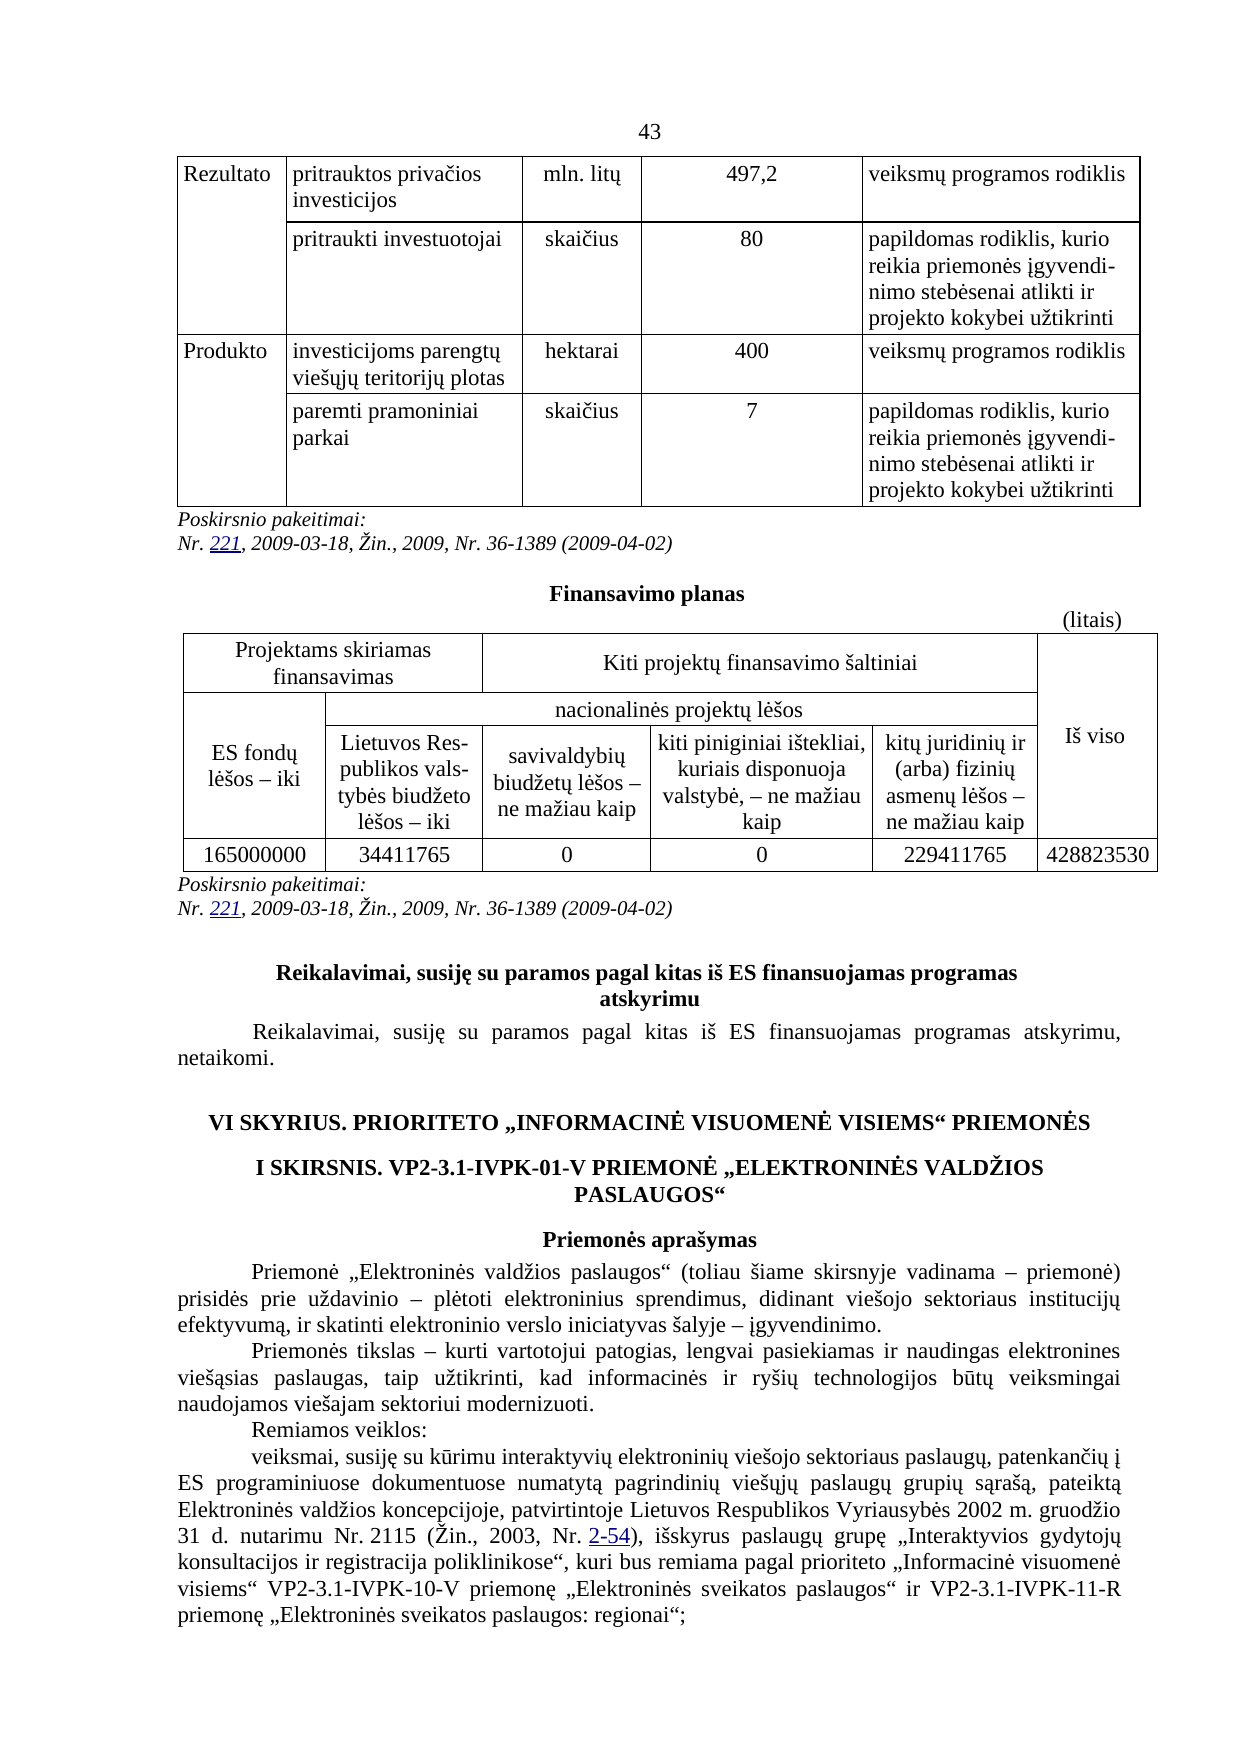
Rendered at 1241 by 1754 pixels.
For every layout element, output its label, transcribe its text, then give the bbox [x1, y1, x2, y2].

text Finansavimo planas [177, 580, 1122, 606]
table_cell Produkto [178, 335, 286, 506]
table_cell 165000000 [184, 839, 325, 871]
table_cell nacionalinės projektų lėšos [326, 693, 1037, 725]
table_cell veiksmų programos rodiklis [863, 157, 1139, 221]
table_cell 428823530 [1038, 839, 1157, 871]
table_header Iš viso [1038, 634, 1157, 837]
table_cell savivaldybių biudžetų lėšos – ne mažiau kaip [483, 726, 650, 837]
table_cell Lietuvos Res­publikos vals­tybės biudžeto lėšos – iki [326, 726, 482, 837]
text Priemonės tikslas – kurti vartotojui patogias, lengvai pasiekiamas ir naudingas elektronines viešąsias paslaugas, taip užtikrinti, kad informacinės ir ryšių technologijos būtų veiksmingai naudojamos viešajam sektoriui modernizuoti. [177, 1337, 1122, 1417]
table_cell kitų juridinių ir (arba) fizinių asmenų lėšos – ne mažiau kaip [873, 726, 1037, 837]
table_header Kiti projektų finansavimo šaltiniai [483, 634, 1037, 692]
table_cell papildomas rodiklis, kurio reikia priemonės įgyvendi­nimo stebėsenai atlikti ir projekto kokybei užtikrinti [863, 394, 1139, 506]
subtitle VI SKYRIUS. PRIORITETO „INFORMACINĖ VISUOMENĖ VISIEMS“ PRIEMONĖS [177, 1109, 1122, 1136]
table_cell mln. litų [523, 157, 641, 221]
table_cell Rezultato [178, 157, 286, 334]
table_cell veiksmų programos rodiklis [863, 335, 1139, 393]
text (litais) [177, 606, 1122, 632]
table_cell skaičius [523, 223, 641, 334]
table_cell hektarai [523, 335, 641, 393]
table_cell 229411765 [873, 839, 1037, 871]
text Nr. 221, 2009-03-18, Žin., 2009, Nr. 36-1389 (2009-04-02) [177, 531, 1122, 555]
table_cell 80 [642, 223, 862, 334]
text Nr. 221, 2009-03-18, Žin., 2009, Nr. 36-1389 (2009-04-02) [177, 896, 1122, 920]
text Priemonės aprašymas [177, 1226, 1122, 1252]
table_cell pritraukti investuotojai [287, 223, 522, 334]
subtitle I SKIRSNIS. VP2-3.1-IVPK-01-V PRIEMONĖ „ELEKTRONINĖS VALDŽIOS PASLAUGOS“ [177, 1154, 1122, 1207]
table_cell paremti pramoniniai parkai [287, 394, 522, 506]
table_cell 400 [642, 335, 862, 393]
table_header Projektams skiriamas finansavimas [184, 634, 482, 692]
text Remiamos veiklos: [177, 1417, 1122, 1443]
text Poskirsnio pakeitimai: [177, 872, 1122, 896]
table_cell ES fondų lėšos – iki [184, 693, 325, 837]
table_cell skaičius [523, 394, 641, 506]
text Reikalavimai, susiję su paramos pagal kitas iš ES finansuojamas programas atskyrimu [177, 959, 1122, 1011]
table_cell investicijoms parengtų viešųjų teritorijų plotas [287, 335, 522, 393]
table_cell 7 [642, 394, 862, 506]
text Priemonė „Elektroninės valdžios paslaugos“ (toliau šiame skirsnyje vadinama – priemonė) prisidės prie uždavinio – plėtoti elektroninius sprendimus, didinant viešojo sektoriaus institucijų efektyvumą, ir skatinti elektroninio verslo iniciatyvas šalyje – įgyvendinimo. [177, 1258, 1122, 1337]
table_cell 34411765 [326, 839, 482, 871]
text veiksmai, susiję su kūrimu interaktyvių elektroninių viešojo sektoriaus paslaugų, patenkančių į ES programiniuose dokumentuose numatytą pagrindinių viešųjų paslaugų grupių sąrašą, pateiktą Elektroninės valdžios koncepcijoje, patvirtintoje Lietuvos Respublikos Vyriausybės 2002 m. gruodžio 31 d. nutarimu Nr. 2115 (Žin., 2003, Nr. 2-54), išskyrus paslaugų grupę „Interaktyvios gydytojų konsultacijos ir registracija poliklinikose“, kuri bus remiama pagal prioriteto „Informacinė visuomenė visiems“ VP2-3.1-IVPK-10-V priemonę „Elektroninės sveikatos paslaugos“ ir VP2-3.1-IVPK-11-R priemonę „Elektroninės sveikatos paslaugos: regionai“; [177, 1443, 1122, 1627]
table_cell pritrauktos privačios investicijos [287, 157, 522, 221]
table_cell 0 [483, 839, 650, 871]
table_cell papildomas rodiklis, kurio reikia priemonės įgyvendi­nimo stebėsenai atlikti ir projekto kokybei užtikrinti [863, 223, 1139, 334]
table_cell 0 [651, 839, 872, 871]
table_cell kiti piniginiai ištekliai, kuriais disponuoja valstybė, – ne mažiau kaip [651, 726, 872, 837]
text Poskirsnio pakeitimai: [177, 507, 1122, 531]
table_cell 497,2 [642, 157, 862, 221]
text Reikalavimai, susiję su paramos pagal kitas iš ES finansuojamas programas atskyrimu, netaikomi. [177, 1018, 1122, 1070]
